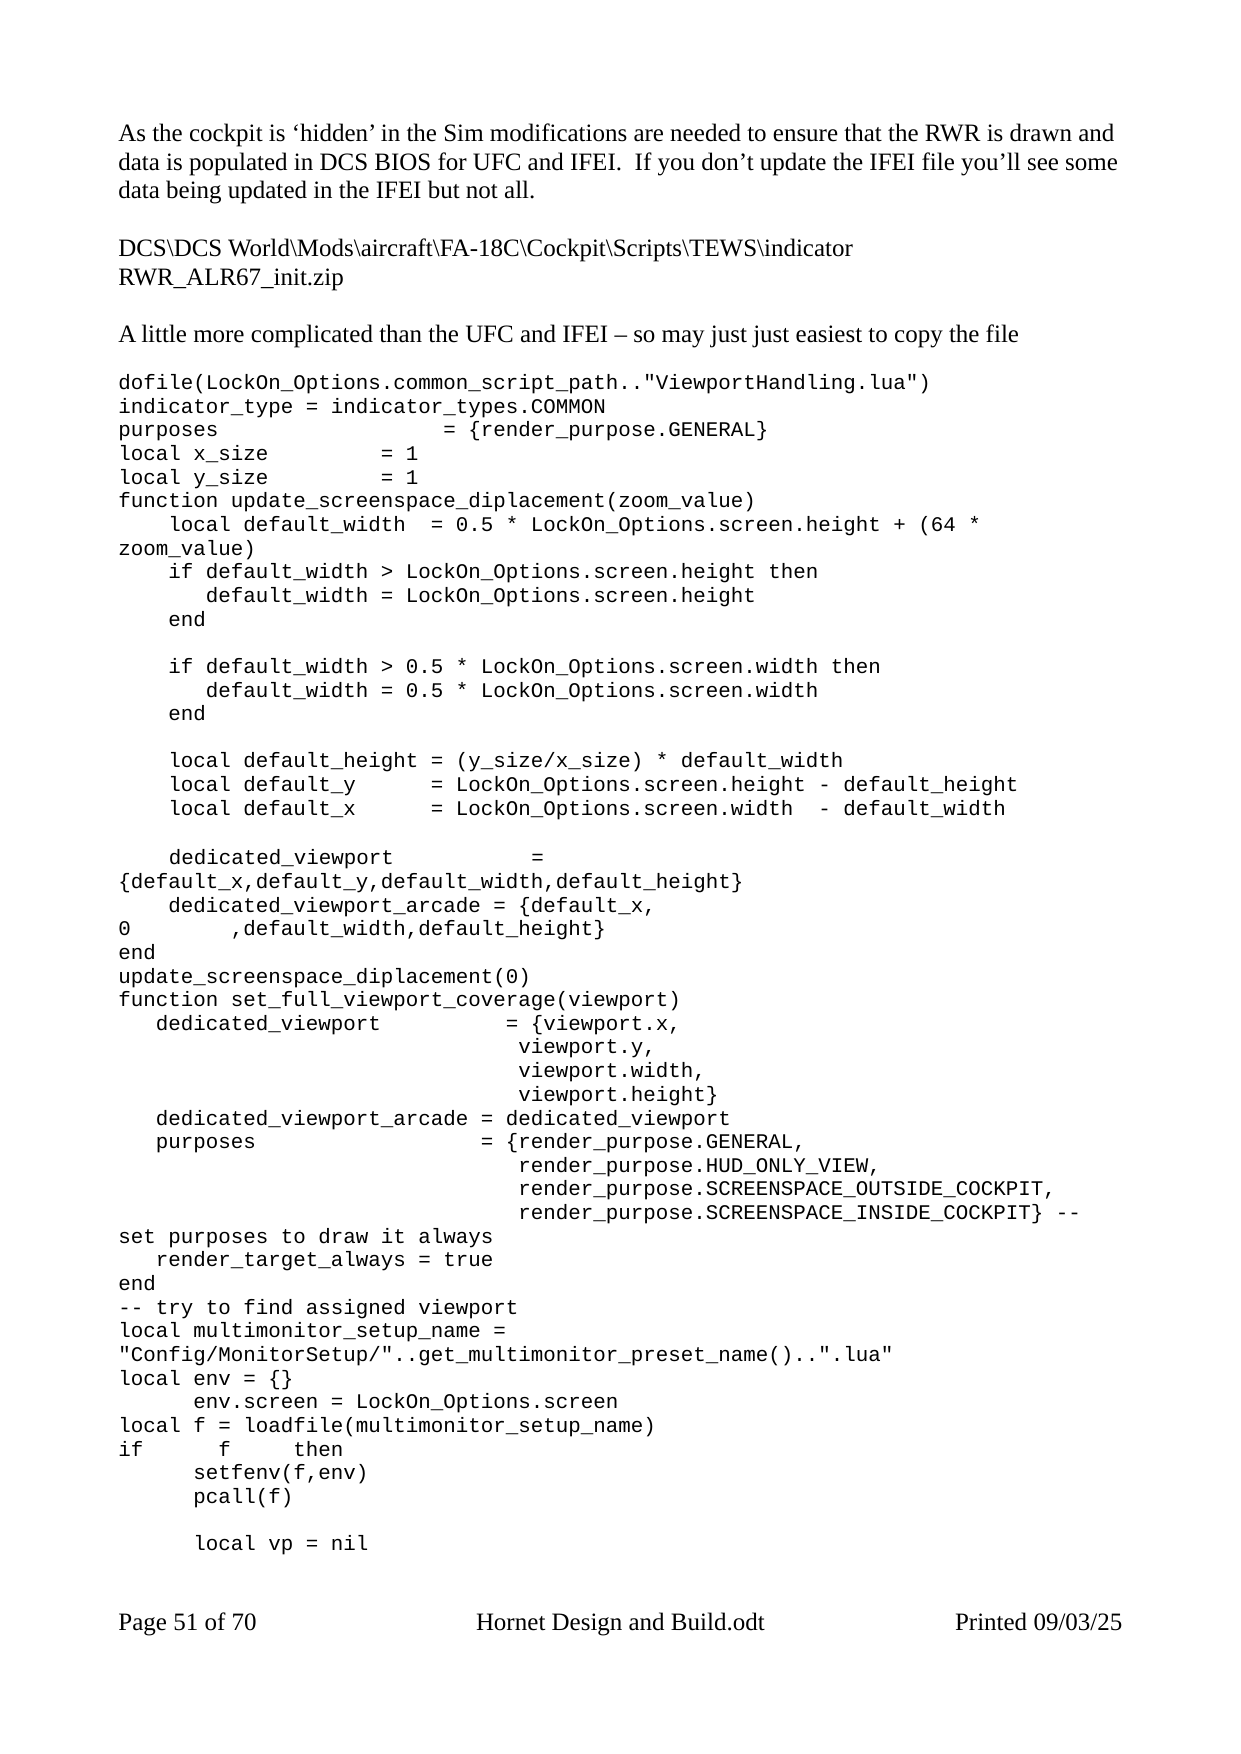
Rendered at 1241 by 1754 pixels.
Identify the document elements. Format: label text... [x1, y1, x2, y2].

text dedicated_viewport_arcade = dedicated_viewport [118, 1107, 1122, 1131]
text purposes = {render_purpose.GENERAL} [118, 419, 1122, 443]
text render_purpose.SCREENSPACE_INSIDE_COCKPIT} -- set purposes to draw it always [118, 1202, 1122, 1249]
text setfenv(f,env) [118, 1462, 1122, 1486]
text env.screen = LockOn_Options.screen [118, 1391, 1122, 1415]
text local y_size = 1 [118, 467, 1122, 490]
text end [118, 609, 1122, 632]
text local vp = nil [118, 1533, 1122, 1557]
text end [118, 1273, 1122, 1297]
text if default_width > 0.5 * LockOn_Options.screen.width then [118, 656, 1122, 679]
text render_purpose.HUD_ONLY_VIEW, [118, 1155, 1122, 1178]
text if default_width > LockOn_Options.screen.height then [118, 561, 1122, 585]
text update_screenspace_diplacement(0) [118, 966, 1122, 989]
text As the cockpit is ‘hidden’ in the Sim modifications are needed to ensure that the RWR is drawn and data is populated in DCS BIOS for UFC and IFEI. If you don’t update the IFEI file you’ll see some data being updated in the IFEI but not all. [118, 118, 1122, 204]
text DCS\DCS World\Mods\aircraft\FA-18C\Cockpit\Scripts\TEWS\indicator [118, 233, 1122, 262]
text local default_y = LockOn_Options.screen.height - default_height [118, 774, 1122, 798]
text viewport.height} [118, 1084, 1122, 1107]
text local default_height = (y_size/x_size) * default_width [118, 751, 1122, 774]
text RWR_ALR67_init.zip [118, 262, 1122, 291]
text dedicated_viewport = {default_x,default_y,default_width,default_height} [118, 846, 1122, 895]
text default_width = 0.5 * LockOn_Options.screen.width [118, 679, 1122, 703]
text if f then [118, 1438, 1122, 1462]
text indicator_type = indicator_types.COMMON [118, 396, 1122, 419]
text pcall(f) [118, 1486, 1122, 1509]
text -- try to find assigned viewport [118, 1297, 1122, 1320]
text end [118, 703, 1122, 727]
text dofile(LockOn_Options.common_script_path.."ViewportHandling.lua") [118, 372, 1122, 396]
text local default_x = LockOn_Options.screen.width - default_width [118, 798, 1122, 821]
text render_target_always = true [118, 1249, 1122, 1273]
text render_purpose.SCREENSPACE_OUTSIDE_COCKPIT, [118, 1178, 1122, 1202]
text local multimonitor_setup_name = "Config/MonitorSetup/"..get_multimonitor_preset_name()..".lua" [118, 1320, 1122, 1368]
text dedicated_viewport = {viewport.x, [118, 1013, 1122, 1037]
text local default_width = 0.5 * LockOn_Options.screen.height + (64 * zoom_value) [118, 514, 1122, 561]
text viewport.width, [118, 1060, 1122, 1084]
text function set_full_viewport_coverage(viewport) [118, 989, 1122, 1013]
text default_width = LockOn_Options.screen.height [118, 585, 1122, 609]
text viewport.y, [118, 1037, 1122, 1060]
text local env = {} [118, 1368, 1122, 1391]
text local f = loadfile(multimonitor_setup_name) [118, 1415, 1122, 1438]
text end [118, 942, 1122, 966]
text purposes = {render_purpose.GENERAL, [118, 1131, 1122, 1155]
text local x_size = 1 [118, 443, 1122, 467]
text A little more complicated than the UFC and IFEI – so may just just easiest to copy the file [118, 319, 1122, 348]
text dedicated_viewport_arcade = {default_x, 0 ,default_width,default_height} [118, 895, 1122, 942]
text function update_screenspace_diplacement(zoom_value) [118, 490, 1122, 514]
